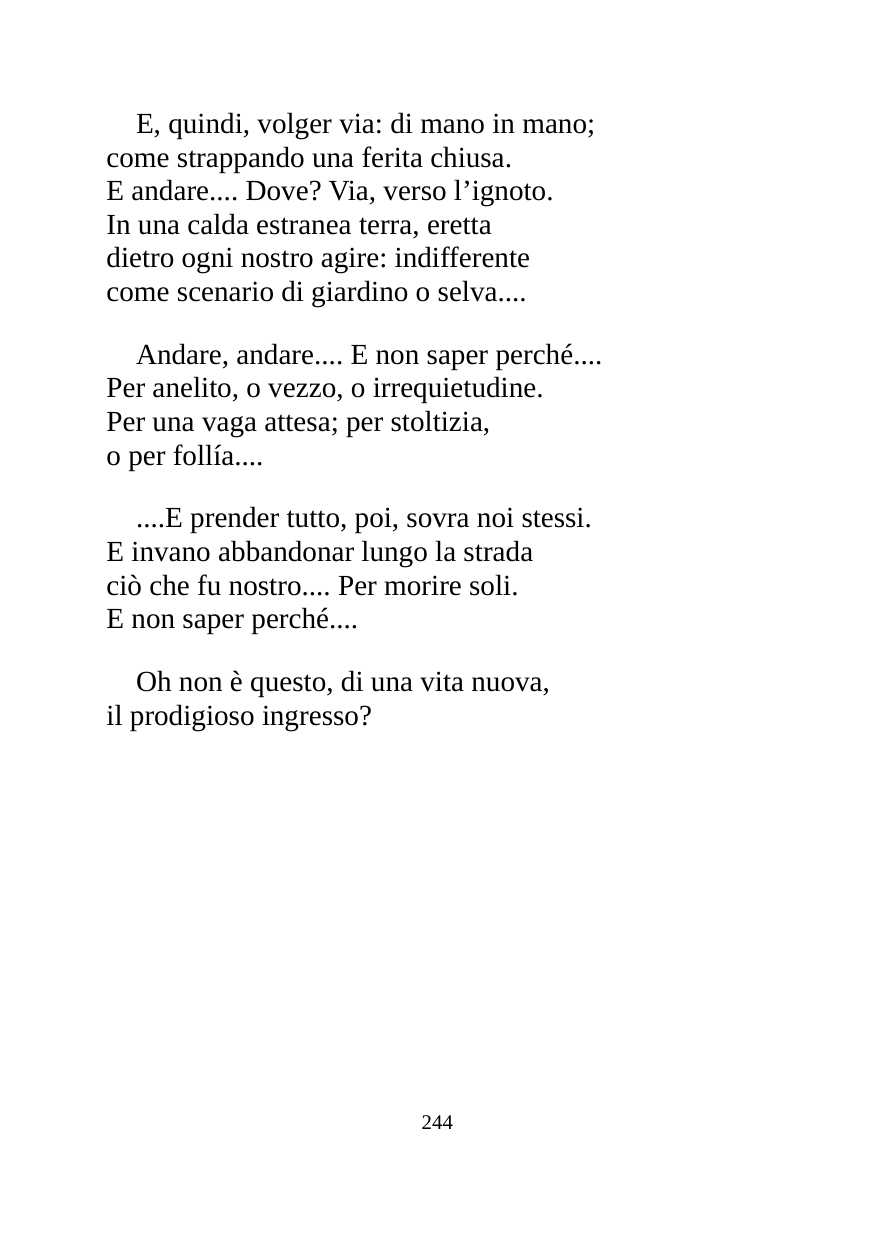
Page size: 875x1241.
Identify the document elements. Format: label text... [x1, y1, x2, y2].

text Andare, andare.... E non saper perché.... Per anelito, o vezzo, o irrequietudine. Per una vaga attesa; per stoltizia, o per follía.... [106, 337, 768, 471]
text Oh non è questo, di una vita nuova, il prodigioso ingresso? [106, 664, 768, 731]
text ....E prender tutto, poi, sovra noi stessi. E invano abbandonar lungo la strada ciò che fu nostro.... Per morire soli. E non saper perché.... [106, 501, 768, 635]
text E, quindi, volger via: di mano in mano; come strappando una ferita chiusa. E andare.... Dove? Via, verso l’ignoto. In una calda estranea terra, eretta dietro ogni nostro agire: indifferente come scenario di giardino o selva.... [106, 106, 768, 307]
